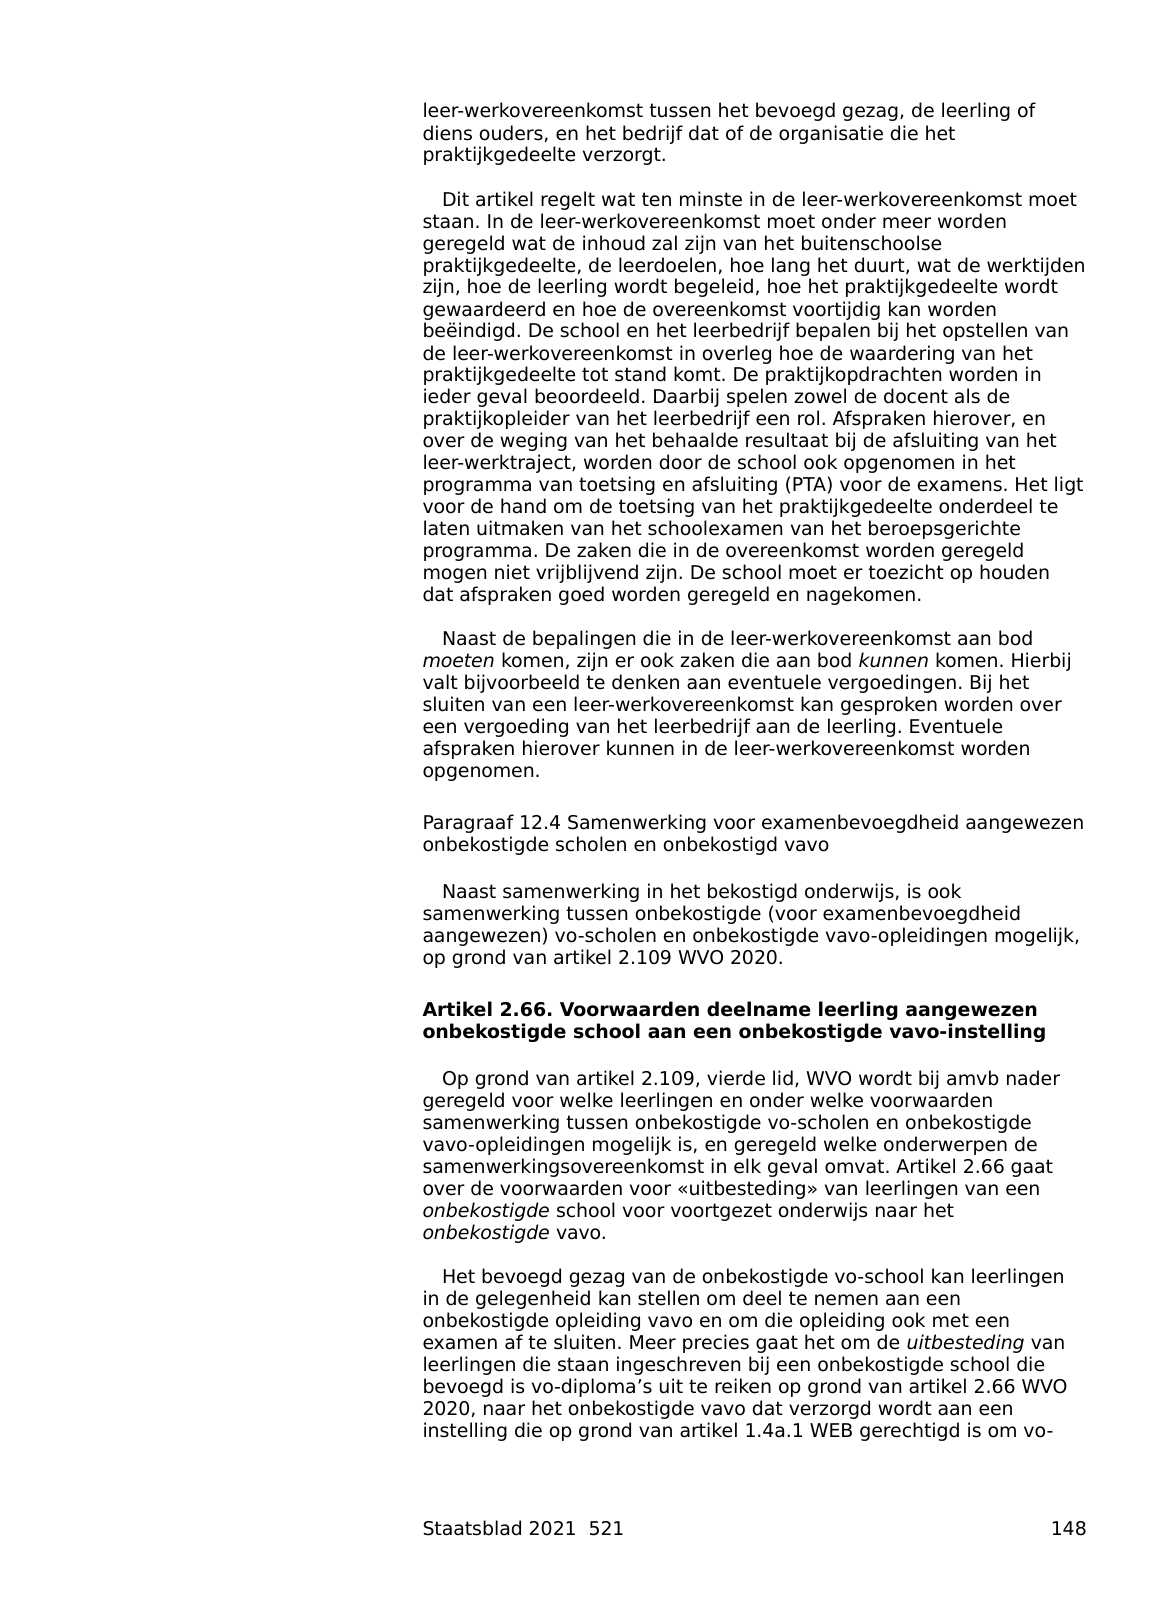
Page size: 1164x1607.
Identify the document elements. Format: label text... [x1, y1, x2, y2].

text Dit artikel regelt wat ten minste in de leer-werkovereenkomst moet staan. In de leer-werkovereenkomst moet onder meer worden geregeld wat de inhoud zal zijn van het buitenschoolse praktijkgedeelte, de leerdoelen, hoe lang het duurt, wat de werktijden zijn, hoe de leerling wordt begeleid, hoe het praktijkgedeelte wordt gewaardeerd en hoe de overeenkomst voortijdig kan worden beëindigd. De school en het leerbedrijf bepalen bij het opstellen van de leer-werkovereenkomst in overleg hoe de waardering van het praktijkgedeelte tot stand komt. De praktijkopdrachten worden in ieder geval beoordeeld. Daarbij spelen zowel de docent als de praktijkopleider van het leerbedrijf een rol. Afspraken hierover, en over de weging van het behaalde resultaat bij de afsluiting van het leer-werktraject, worden door de school ook opgenomen in het programma van toetsing en afsluiting (PTA) voor de examens. Het ligt voor de hand om de toetsing van het praktijkgedeelte onderdeel te laten uitmaken van het schoolexamen van het beroepsgerichte programma. De zaken die in de overeenkomst worden geregeld mogen niet vrijblijvend zijn. De school moet er toezicht op houden dat afspraken goed worden geregeld en nagekomen. [422, 188, 1087, 606]
text Op grond van artikel 2.109, vierde lid, WVO wordt bij amvb nader geregeld voor welke leerlingen en onder welke voorwaarden samenwerking tussen onbekostigde vo-scholen en onbekostigde vavo-opleidingen mogelijk is, en geregeld welke onderwerpen de samenwerkingsovereenkomst in elk geval omvat. Artikel 2.66 gaat over de voorwaarden voor «uitbesteding» van leerlingen van een onbekostigde school voor voortgezet onderwijs naar het onbekostigde vavo. [422, 1068, 1087, 1244]
text Naast de bepalingen die in de leer-werkovereenkomst aan bod moeten komen, zijn er ook zaken die aan bod kunnen komen. Hierbij valt bijvoorbeeld te denken aan eventuele vergoedingen. Bij het sluiten van een leer-werkovereenkomst kan gesproken worden over een vergoeding van het leerbedrijf aan de leerling. Eventuele afspraken hierover kunnen in de leer-werkovereenkomst worden opgenomen. [422, 628, 1087, 782]
text Het bevoegd gezag van de onbekostigde vo-school kan leerlingen in de gelegenheid kan stellen om deel te nemen aan een onbekostigde opleiding vavo en om die opleiding ook met een examen af te sluiten. Meer precies gaat het om de uitbesteding van leerlingen die staan ingeschreven bij een onbekostigde school die bevoegd is vo-diploma’s uit te reiken op grond van artikel 2.66 WVO 2020, naar het onbekostigde vavo dat verzorgd wordt aan een instelling die op grond van artikel 1.4a.1 WEB gerechtigd is om vo- [422, 1266, 1087, 1442]
text leer-werkovereenkomst tussen het bevoegd gezag, de leerling of diens ouders, en het bedrijf dat of de organisatie die het praktijkgedeelte verzorgt. [422, 100, 1087, 166]
subtitle Paragraaf 12.4 Samenwerking voor examenbevoegdheid aangewezen onbekostigde scholen en onbekostigd vavo [422, 812, 1087, 856]
subtitle Artikel 2.66. Voorwaarden deelname leerling aangewezen onbekostigde school aan een onbekostigde vavo-instelling [422, 999, 1087, 1043]
text Naast samenwerking in het bekostigd onderwijs, is ook samenwerking tussen onbekostigde (voor examenbevoegdheid aangewezen) vo-scholen en onbekostigde vavo-opleidingen mogelijk, op grond van artikel 2.109 WVO 2020. [422, 881, 1087, 969]
